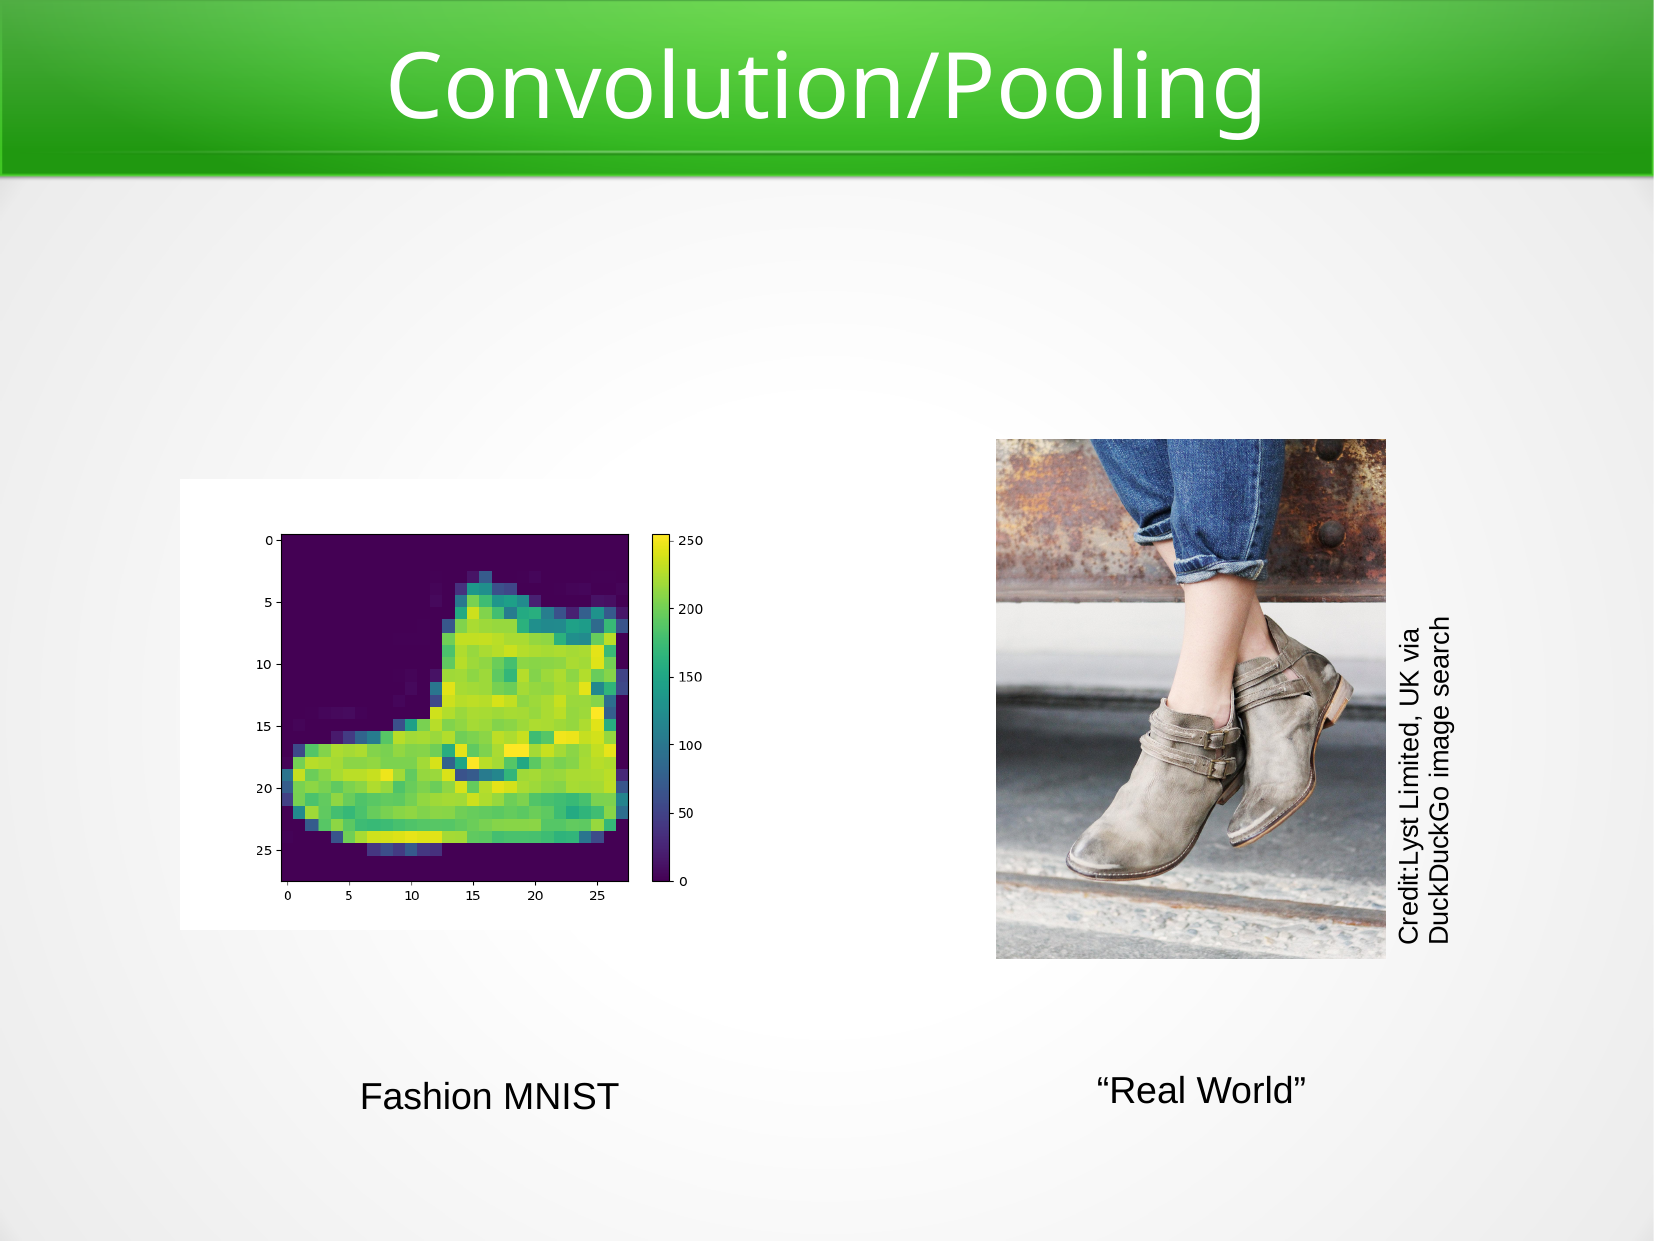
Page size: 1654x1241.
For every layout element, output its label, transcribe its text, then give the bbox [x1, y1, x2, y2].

title Convolution/Pooling [82, 11, 1571, 154]
text_box Fashion MNIST [345, 1068, 635, 1126]
text_box “Real World” [1082, 1061, 1321, 1119]
text_box Credit:Lyst Limited, UK via DuckDuckGo image search [1385, 569, 1456, 961]
picture [0, 0, 1654, 1241]
